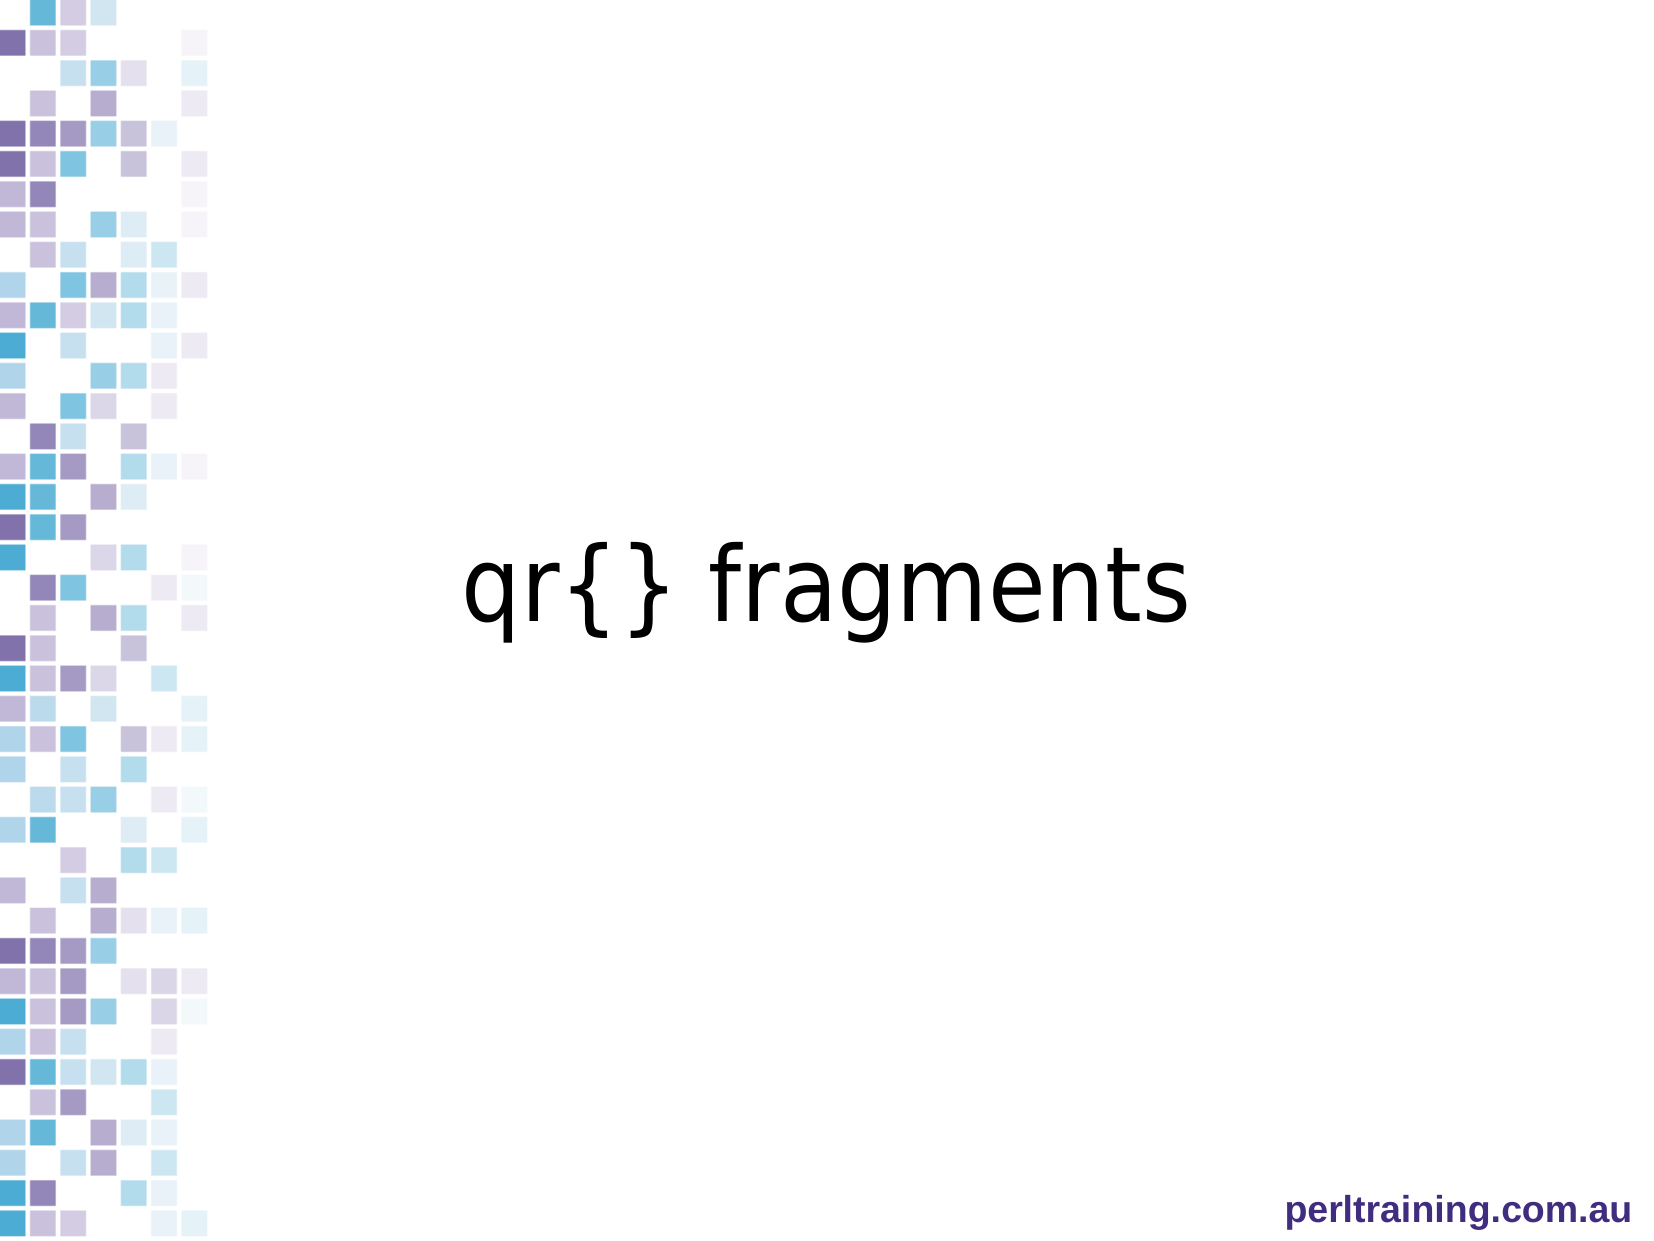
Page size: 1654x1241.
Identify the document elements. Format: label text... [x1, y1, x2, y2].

picture [0, 0, 212, 1241]
title qr{} fragments [82, 49, 1571, 1123]
